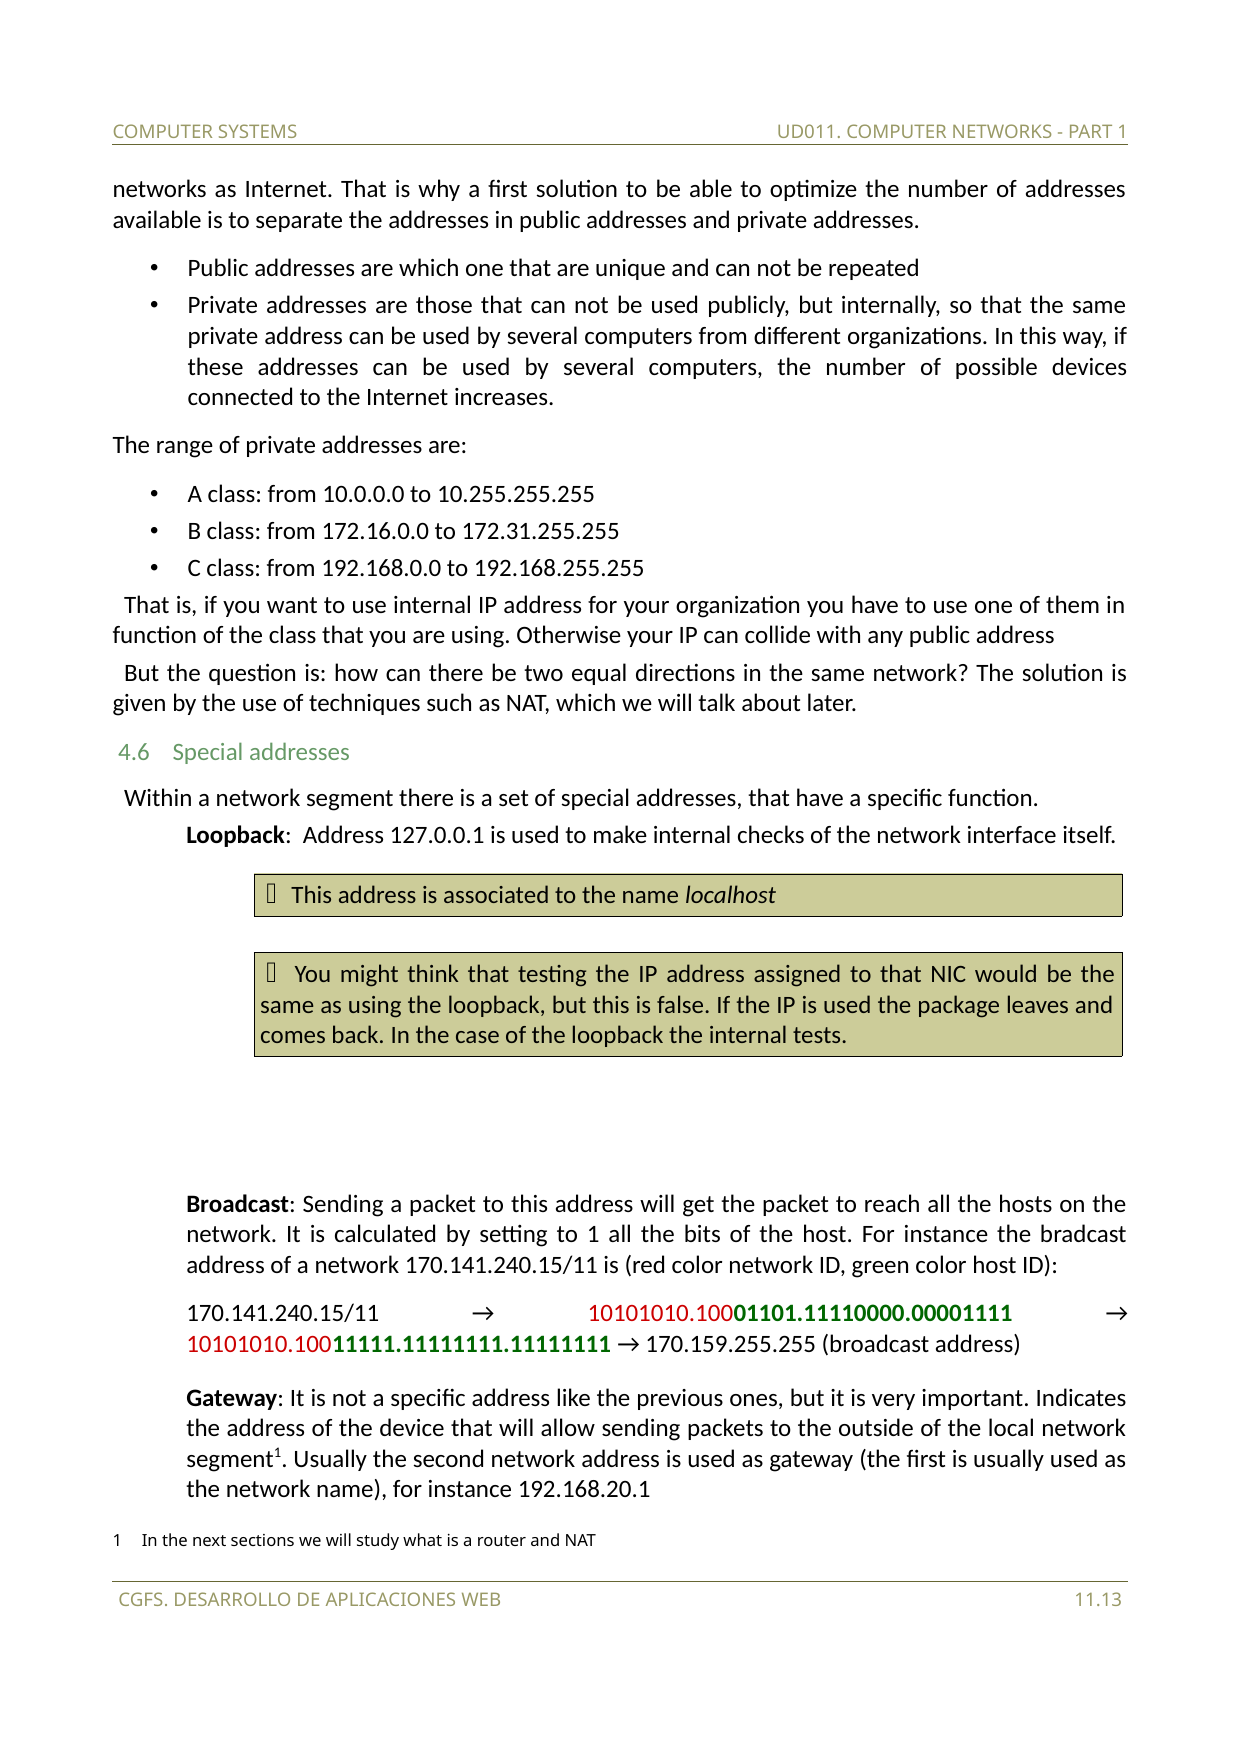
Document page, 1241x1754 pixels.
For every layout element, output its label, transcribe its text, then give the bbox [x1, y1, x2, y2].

text  You might think that testing the IP address assigned to that NIC would be the same as using the loopback, but this is false. If the IP is used the package leaves and comes back. In the case of the loopback the internal tests. [255, 953, 1122, 1056]
text Loopback: Address 127.0.0.1 is used to make internal checks of the network interface itself. [186, 819, 1128, 849]
text Gateway: It is not a specific address like the previous ones, but it is very important. Indicates the address of the device that will allow sending packets to the outside of the local network segment. Usually the second network address is used as gateway (the first is usually used as the network name), for instance 192.168.20.1 [186, 1382, 1128, 1504]
list C class: from 192.168.0.0 to 192.168.255.255 [150, 552, 1128, 583]
text networks as Internet. That is why a first solution to be able to optimize the number of addresses available is to separate the addresses in public addresses and private addresses. [112, 173, 1128, 234]
text The range of private addresses are: [112, 429, 1128, 460]
text But the question is: how can there be two equal directions in the same network? The solution is given by the use of techniques such as NAT, which we will talk about later. [112, 657, 1128, 718]
subtitle Special addresses [112, 737, 1128, 767]
text That is, if you want to use internal IP address for your organization you have to use one of them in function of the class that you are using. Otherwise your IP can collide with any public address [112, 589, 1128, 650]
list Public addresses are which one that are unique and can not be repeated [150, 253, 1128, 283]
text Broadcast: Sending a packet to this address will get the packet to reach all the hosts on the network. It is calculated by setting to 1 all the bits of the host. For instance the bradcast address of a network 170.141.240.15/11 is (red color network ID, green color host ID): [186, 1188, 1128, 1279]
list B class: from 172.16.0.0 to 172.31.255.255 [150, 515, 1128, 546]
text 170.141.240.15/11 → 10101010.10001101.11110000.00001111 → 10101010.10011111.11111111.11111111 → 170.159.255.255 (broadcast address) [186, 1297, 1128, 1358]
list Private addresses are those that can not be used publicly, but internally, so that the same private address can be used by several computers from different organizations. In this way, if these addresses can be used by several computers, the number of possible devices connected to the Internet increases. [150, 289, 1128, 412]
list A class: from 10.0.0.0 to 10.255.255.255 [150, 478, 1128, 509]
text In the next sections we will study what is a router and NAT [112, 1528, 1128, 1551]
text  This address is associated to the name localhost [255, 875, 1122, 916]
text Within a network segment there is a set of special addresses, that have a specific function. [112, 782, 1128, 812]
